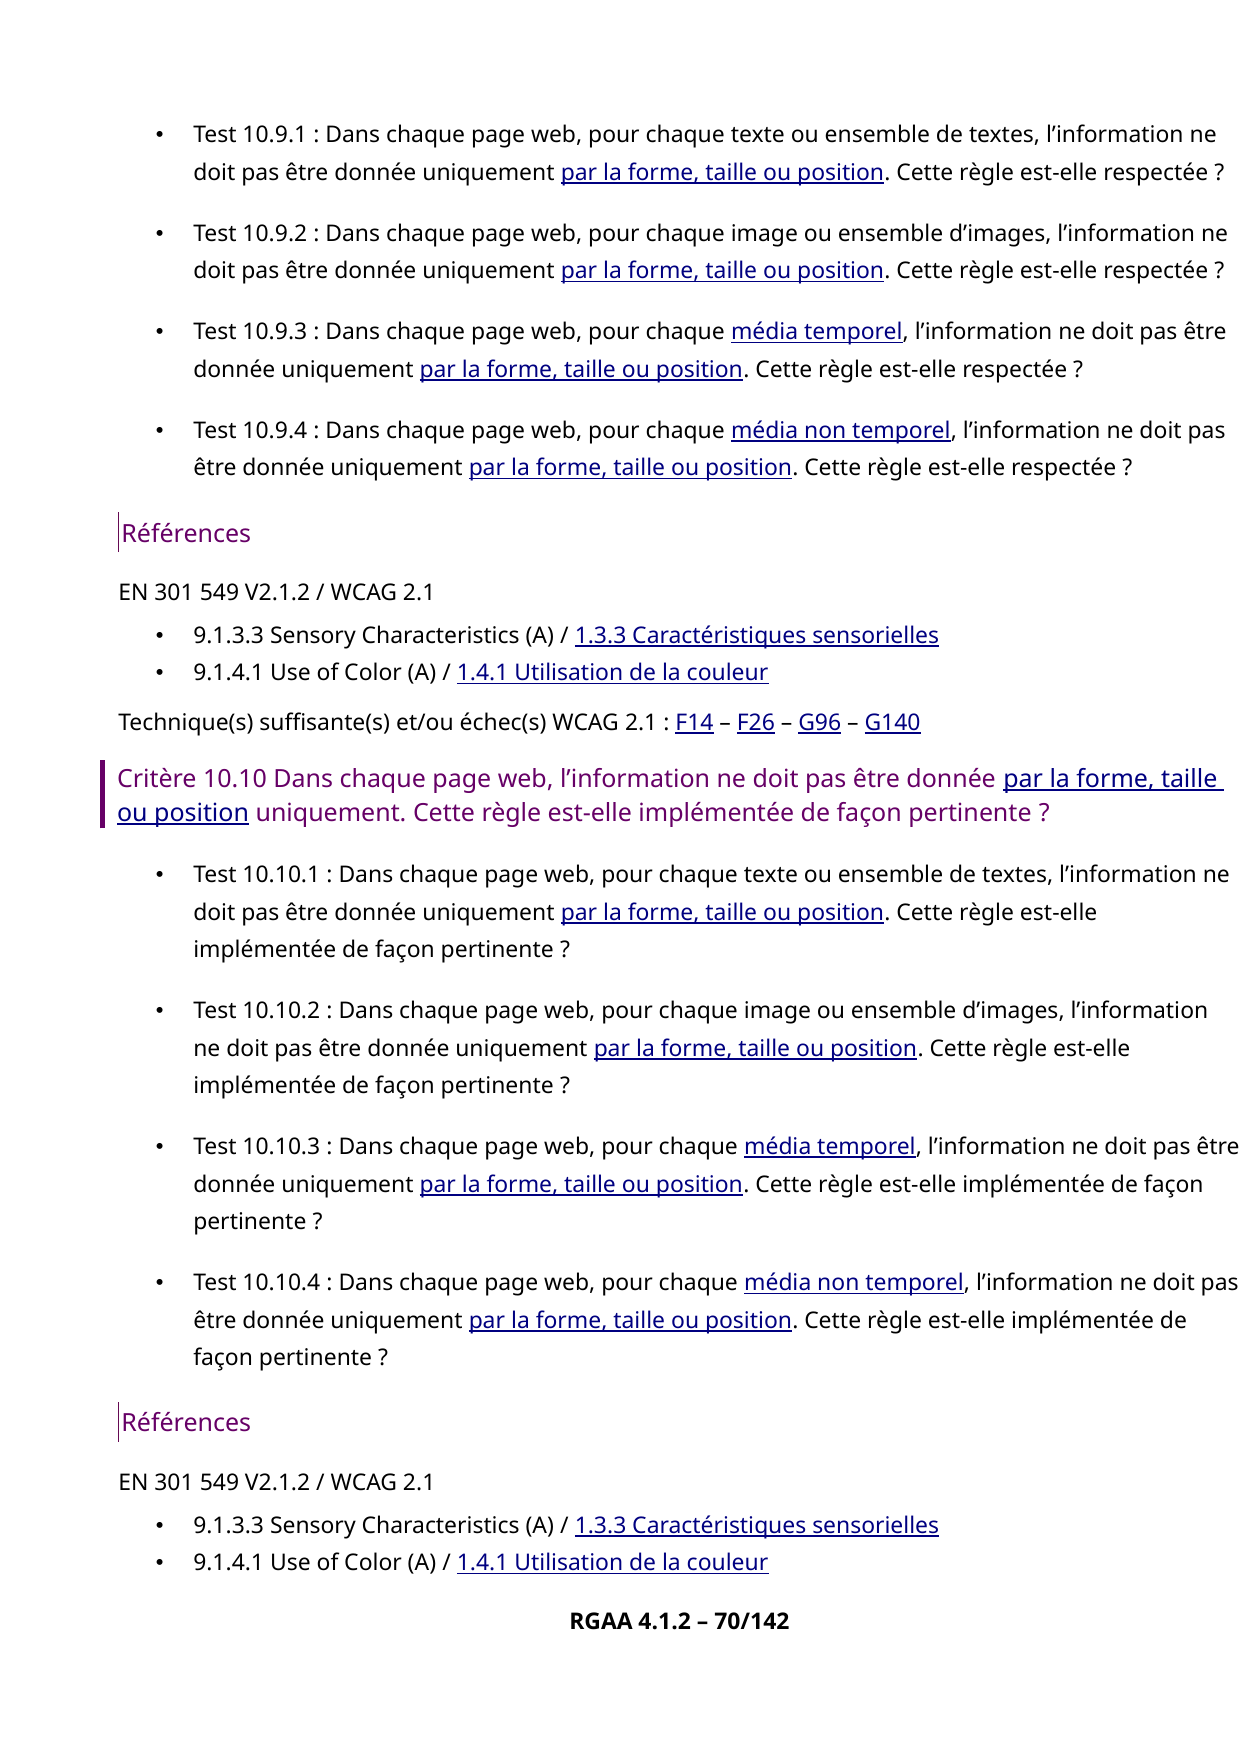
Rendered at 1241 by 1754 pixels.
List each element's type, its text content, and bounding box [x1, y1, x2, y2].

text EN 301 549 V2.1.2 / WCAG 2.1 [118, 1466, 1240, 1497]
list Test 10.9.3 : Dans chaque page web, pour chaque média temporel, l’information ne doit pas être donnée uniquement par la forme, taille ou position. Cette règle est-elle respectée ? [156, 315, 1240, 384]
subtitle Références [119, 1402, 1240, 1442]
list Test 10.10.1 : Dans chaque page web, pour chaque texte ou ensemble de textes, l’information ne doit pas être donnée uniquement par la forme, taille ou position. Cette règle est-elle implémentée de façon pertinente ? [156, 858, 1240, 964]
list 9.1.3.3 Sensory Characteristics (A) / 1.3.3 Caractéristiques sensorielles [156, 1508, 1240, 1540]
text Technique(s) suffisante(s) et/ou échec(s) WCAG 2.1 : F14 – F26 – G96 – G140 [118, 706, 1240, 737]
list Test 10.9.1 : Dans chaque page web, pour chaque texte ou ensemble de textes, l’information ne doit pas être donnée uniquement par la forme, taille ou position. Cette règle est-elle respectée ? [156, 118, 1240, 187]
list Test 10.10.2 : Dans chaque page web, pour chaque image ou ensemble d’images, l’information ne doit pas être donnée uniquement par la forme, taille ou position. Cette règle est-elle implémentée de façon pertinente ? [156, 994, 1240, 1100]
list 9.1.3.3 Sensory Characteristics (A) / 1.3.3 Caractéristiques sensorielles [156, 619, 1240, 650]
list 9.1.4.1 Use of Color (A) / 1.4.1 Utilisation de la couleur [156, 1546, 1240, 1577]
list Test 10.9.4 : Dans chaque page web, pour chaque média non temporel, l’information ne doit pas être donnée uniquement par la forme, taille ou position. Cette règle est-elle respectée ? [156, 414, 1240, 482]
subtitle Références [119, 512, 1240, 552]
subtitle Critère 10.10 Dans chaque page web, l’information ne doit pas être donnée par la forme, taille ou position uniquement. Cette règle est-elle implémentée de façon pertinente ? [105, 760, 1240, 828]
text EN 301 549 V2.1.2 / WCAG 2.1 [118, 576, 1240, 607]
list Test 10.10.4 : Dans chaque page web, pour chaque média non temporel, l’information ne doit pas être donnée uniquement par la forme, taille ou position. Cette règle est-elle implémentée de façon pertinente ? [156, 1266, 1240, 1372]
list 9.1.4.1 Use of Color (A) / 1.4.1 Utilisation de la couleur [156, 656, 1240, 687]
list Test 10.9.2 : Dans chaque page web, pour chaque image ou ensemble d’images, l’information ne doit pas être donnée uniquement par la forme, taille ou position. Cette règle est-elle respectée ? [156, 217, 1240, 285]
list Test 10.10.3 : Dans chaque page web, pour chaque média temporel, l’information ne doit pas être donnée uniquement par la forme, taille ou position. Cette règle est-elle implémentée de façon pertinente ? [156, 1130, 1240, 1236]
